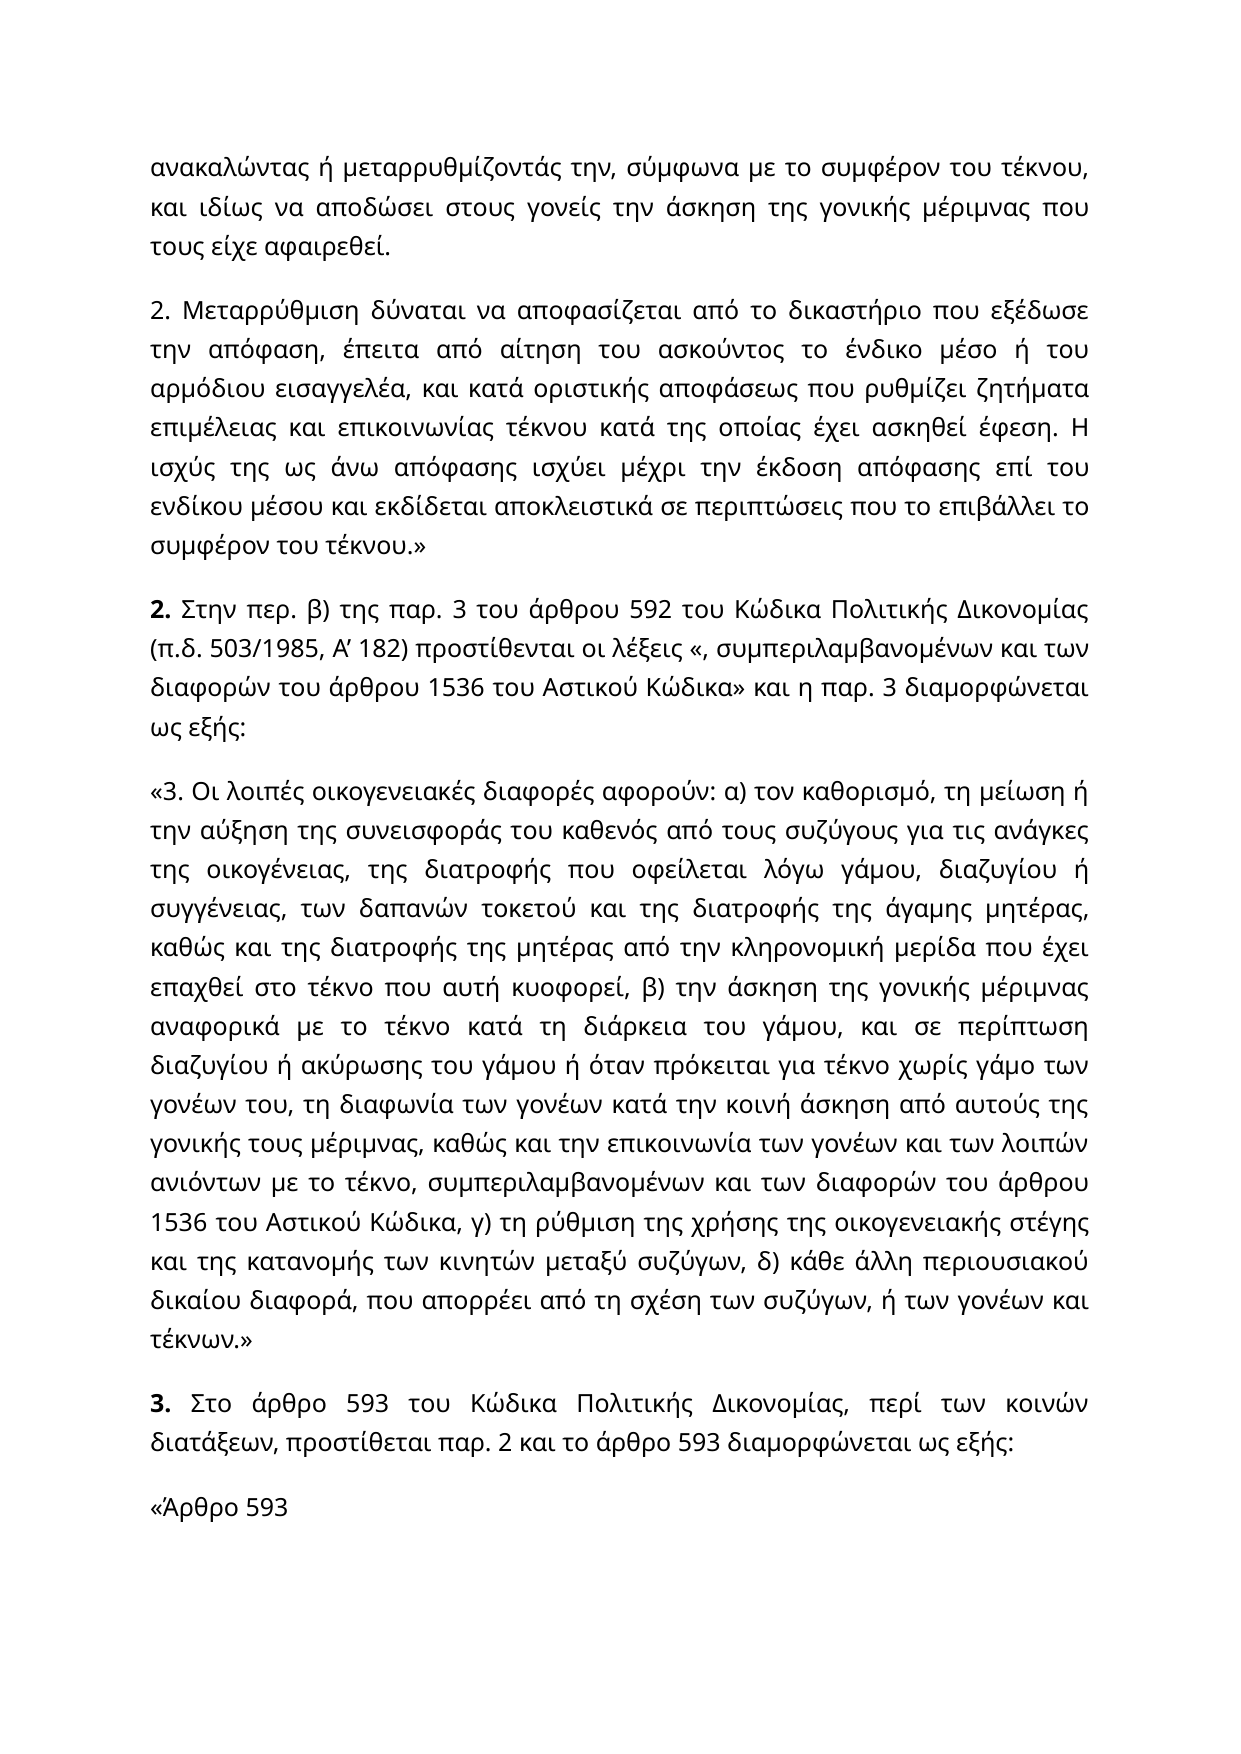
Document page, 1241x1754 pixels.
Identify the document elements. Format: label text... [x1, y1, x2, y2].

text «3. Οι λοιπές οικογενειακές διαφορές αφορούν: α) τον καθορισμό, τη μείωση ή την αύξηση της συνεισφοράς του καθενός από τους συζύγους για τις ανάγκες της οικογένειας, της διατροφής που οφείλεται λόγω γάμου, διαζυγίου ή συγγένειας, των δαπανών τοκετού και της διατροφής της άγαμης μητέρας, καθώς και της διατροφής της μητέρας από την κληρονομική μερίδα που έχει επαχθεί στο τέκνο που αυτή κυοφορεί, β) την άσκηση της γονικής μέριμνας αναφορικά με το τέκνο κατά τη διάρκεια του γάμου, και σε περίπτωση διαζυγίου ή ακύρωσης του γάμου ή όταν πρόκειται για τέκνο χωρίς γάμο των γονέων του, τη διαφωνία των γονέων κατά την κοινή άσκηση από αυτούς της γονικής τους μέριμνας, καθώς και την επικοινωνία των γονέων και των λοιπών ανιόντων με το τέκνο, συμπεριλαμβανομένων και των διαφορών του άρθρου 1536 του Αστικού Κώδικα, γ) τη ρύθμιση της χρήσης της οικογενειακής στέγης και της κατανομής των κινητών μεταξύ συζύγων, δ) κάθε άλλη περιουσιακού δικαίου διαφορά, που απορρέει από τη σχέση των συζύγων, ή των γονέων και τέκνων.» [150, 773, 1090, 1356]
text «Άρθρο 593 [150, 1489, 1090, 1523]
text ανακαλώντας ή μεταρρυθμίζοντάς την, σύμφωνα με το συμφέρον του τέκνου, και ιδίως να αποδώσει στους γονείς την άσκηση της γονικής μέριμνας που τους είχε αφαιρεθεί. [150, 150, 1090, 262]
text 3. Στο άρθρο 593 του Κώδικα Πολιτικής Δικονομίας, περί των κοινών διατάξεων, προστίθεται παρ. 2 και το άρθρο 593 διαμορφώνεται ως εξής: [150, 1386, 1090, 1459]
text 2. Στην περ. β) της παρ. 3 του άρθρου 592 του Κώδικα Πολιτικής Δικονομίας (π.δ. 503/1985, Α’ 182) προστίθενται οι λέξεις «, συμπεριλαμβανομένων και των διαφορών του άρθρου 1536 του Αστικού Κώδικα» και η παρ. 3 διαμορφώνεται ως εξής: [150, 592, 1090, 743]
text 2. Μεταρρύθμιση δύναται να αποφασίζεται από το δικαστήριο που εξέδωσε την απόφαση, έπειτα από αίτηση του ασκούντος το ένδικο μέσο ή του αρμόδιου εισαγγελέα, και κατά οριστικής αποφάσεως που ρυθμίζει ζητήματα επιμέλειας και επικοινωνίας τέκνου κατά της οποίας έχει ασκηθεί έφεση. Η ισχύς της ως άνω απόφασης ισχύει μέχρι την έκδοση απόφασης επί του ενδίκου μέσου και εκδίδεται αποκλειστικά σε περιπτώσεις που το επιβάλλει το συμφέρον του τέκνου.» [150, 292, 1090, 562]
